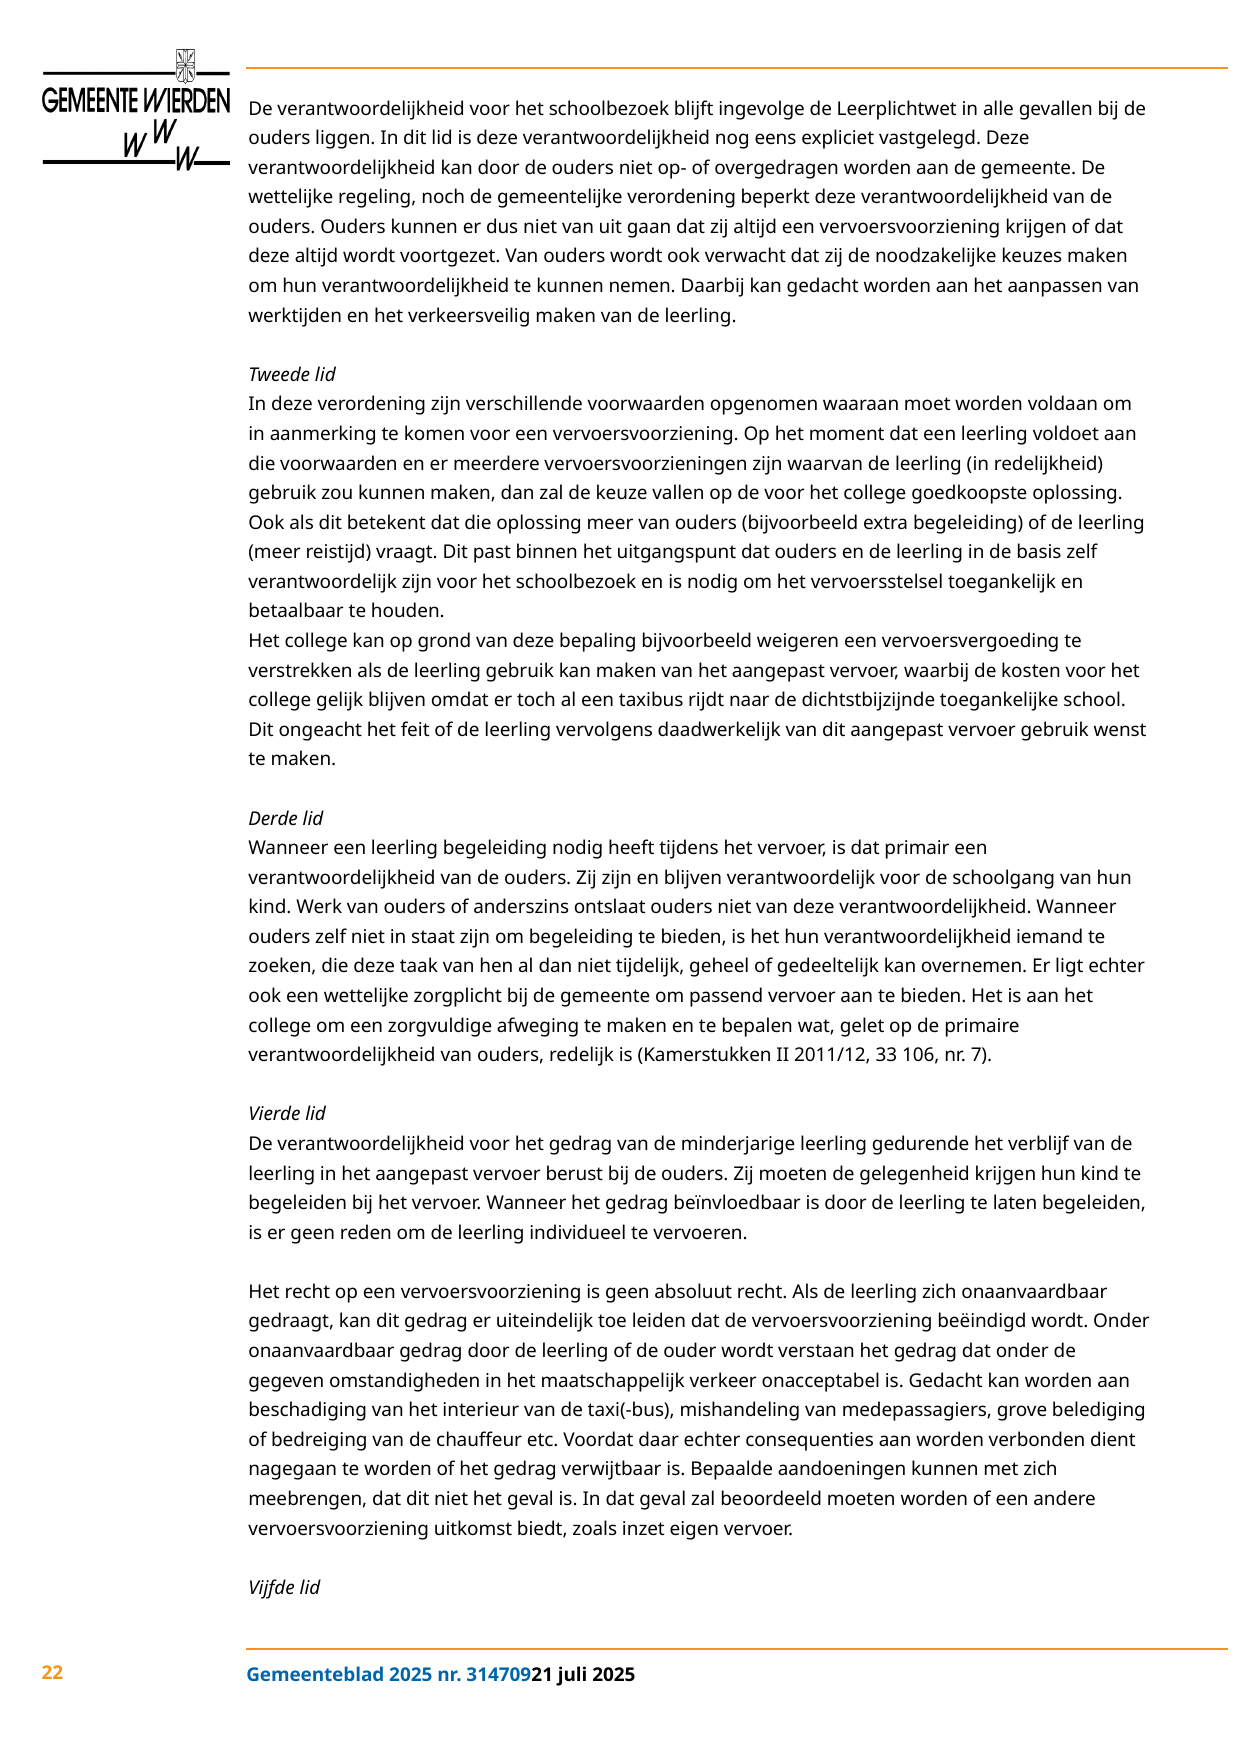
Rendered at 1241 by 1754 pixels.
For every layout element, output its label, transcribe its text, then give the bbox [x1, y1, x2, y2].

text Derde lid [248, 805, 1152, 831]
text In deze verordening zijn verschillende voorwaarden opgenomen waaraan moet worden voldaan om in aanmerking te komen voor een vervoersvoorziening. Op het moment dat een leerling voldoet aan die voorwaarden en er meerdere vervoersvoorzieningen zijn waarvan de leerling (in redelijkheid) gebruik zou kunnen maken, dan zal de keuze vallen op de voor het college goedkoopste oplossing. Ook als dit betekent dat die oplossing meer van ouders (bijvoorbeeld extra begeleiding) of de leerling (meer reistijd) vraagt. Dit past binnen het uitgangspunt dat ouders en de leerling in de basis zelf verantwoordelijk zijn voor het schoolbezoek en is nodig om het vervoersstelsel toegankelijk en betaalbaar te houden. [248, 391, 1152, 623]
picture [41, 47, 231, 172]
text Het college kan op grond van deze bepaling bijvoorbeeld weigeren een vervoersvergoeding te verstrekken als de leerling gebruik kan maken van het aangepast vervoer, waarbij de kosten voor het college gelijk blijven omdat er toch al een taxibus rijdt naar de dichtstbijzijnde toegankelijke school. Dit ongeacht het feit of de leerling vervolgens daadwerkelijk van dit aangepast vervoer gebruik wenst te maken. [248, 627, 1152, 771]
text Tweede lid [248, 361, 1152, 387]
text Vierde lid [248, 1101, 1152, 1126]
text De verantwoordelijkheid voor het schoolbezoek blijft ingevolge de Leerplichtwet in alle gevallen bij de ouders liggen. In dit lid is deze verantwoordelijkheid nog eens expliciet vastgelegd. Deze verantwoordelijkheid kan door de ouders niet op- of overgedragen worden aan de gemeente. De wettelijke regeling, noch de gemeentelijke verordening beperkt deze verantwoordelijkheid van de ouders. Ouders kunnen er dus niet van uit gaan dat zij altijd een vervoersvoorziening krijgen of dat deze altijd wordt voortgezet. Van ouders wordt ook verwacht dat zij de noodzakelijke keuzes maken om hun verantwoordelijkheid te kunnen nemen. Daarbij kan gedacht worden aan het aanpassen van werktijden en het verkeersveilig maken van de leerling. [248, 95, 1152, 328]
text Het recht op een vervoersvoorziening is geen absoluut recht. Als de leerling zich onaanvaardbaar gedraagt, kan dit gedrag er uiteindelijk toe leiden dat de vervoersvoorziening beëindigd wordt. Onder onaanvaardbaar gedrag door de leerling of de ouder wordt verstaan het gedrag dat onder de gegeven omstandigheden in het maatschappelijk verkeer onacceptabel is. Gedacht kan worden aan beschadiging van het interieur van de taxi(-bus), mishandeling van medepassagiers, grove belediging of bedreiging van de chauffeur etc. Voordat daar echter consequenties aan worden verbonden dient nagegaan te worden of het gedrag verwijtbaar is. Bepaalde aandoeningen kunnen met zich meebrengen, dat dit niet het geval is. In dat geval zal beoordeeld moeten worden of een andere vervoersvoorziening uitkomst biedt, zoals inzet eigen vervoer. [248, 1278, 1152, 1541]
text Vijfde lid [248, 1574, 1152, 1600]
text Wanneer een leerling begeleiding nodig heeft tijdens het vervoer, is dat primair een verantwoordelijkheid van de ouders. Zij zijn en blijven verantwoordelijk voor de schoolgang van hun kind. Werk van ouders of anderszins ontslaat ouders niet van deze verantwoordelijkheid. Wanneer ouders zelf niet in staat zijn om begeleiding te bieden, is het hun verantwoordelijkheid iemand te zoeken, die deze taak van hen al dan niet tijdelijk, geheel of gedeeltelijk kan overnemen. Er ligt echter ook een wettelijke zorgplicht bij de gemeente om passend vervoer aan te bieden. Het is aan het college om een zorgvuldige afweging te maken en te bepalen wat, gelet op de primaire verantwoordelijkheid van ouders, redelijk is (Kamerstukken II 2011/12, 33 106, nr. 7). [248, 834, 1152, 1067]
text De verantwoordelijkheid voor het gedrag van de minderjarige leerling gedurende het verblijf van de leerling in het aangepast vervoer berust bij de ouders. Zij moeten de gelegenheid krijgen hun kind te begeleiden bij het vervoer. Wanneer het gedrag beïnvloedbaar is door de leerling te laten begeleiden, is er geen reden om de leerling individueel te vervoeren. [248, 1130, 1152, 1245]
